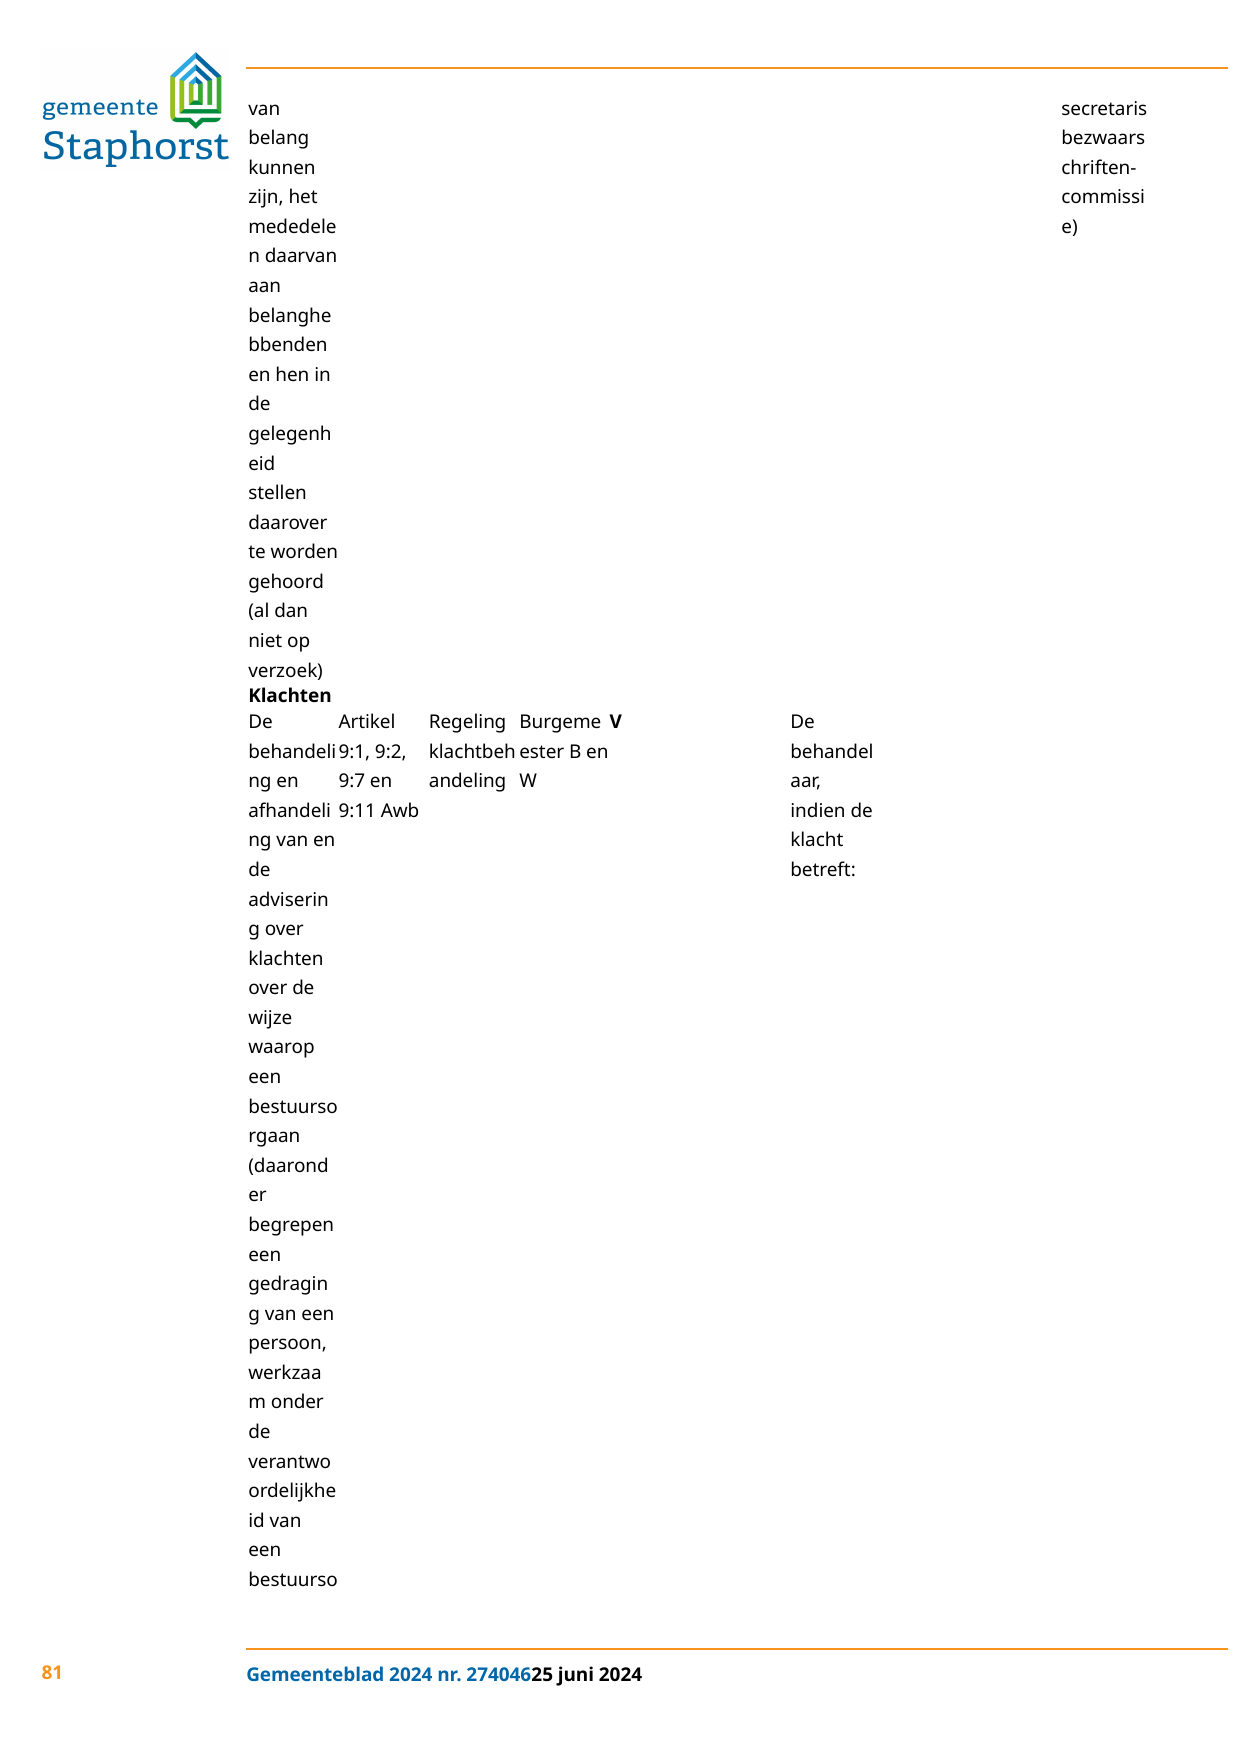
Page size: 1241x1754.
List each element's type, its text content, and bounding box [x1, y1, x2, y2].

table_cell [790, 95, 881, 683]
table_cell [1061, 708, 1152, 1592]
table_cell De behandelaar, indien de klacht betreft: [790, 708, 881, 1592]
table_cell [609, 683, 700, 708]
table_cell [519, 683, 609, 708]
table_cell [1061, 683, 1152, 708]
table_cell Klachten [248, 683, 338, 708]
table_cell van belang kunnen zijn, het mededelen daarvan aan belanghebbenden en hen in de gelegenheid stellen daarover te worden gehoord (al dan niet op verzoek) [248, 95, 338, 683]
table_cell [971, 708, 1061, 1592]
table_cell [609, 95, 700, 683]
table_cell V [609, 708, 700, 1592]
table_cell [519, 95, 609, 683]
table_cell [971, 683, 1061, 708]
table_cell [700, 95, 790, 683]
table_cell [881, 683, 971, 708]
table_cell [881, 95, 971, 683]
table_cell [338, 683, 429, 708]
picture [41, 47, 231, 172]
table_cell [429, 95, 519, 683]
table_cell [429, 683, 519, 708]
table_cell [881, 708, 971, 1592]
table_cell [338, 95, 429, 683]
table_cell [700, 708, 790, 1592]
table_cell Burgemeester B en W [519, 708, 609, 1592]
table_cell Artikel 9:1, 9:2, 9:7 en 9:11 Awb [338, 708, 429, 1592]
table_cell secretaris bezwaarschriften-commissie) [1061, 95, 1152, 683]
table_cell Regeling klachtbehandeling [429, 708, 519, 1592]
table_cell [790, 683, 881, 708]
table_cell [971, 95, 1061, 683]
table_cell [700, 683, 790, 708]
table_cell De behandeling en afhandeling van en de advisering over klachten over de wijze waarop een bestuursorgaan (daaronder begrepen een gedraging van een persoon, werkzaam onder de verantwoordelijkheid van een bestuurso [248, 708, 338, 1592]
